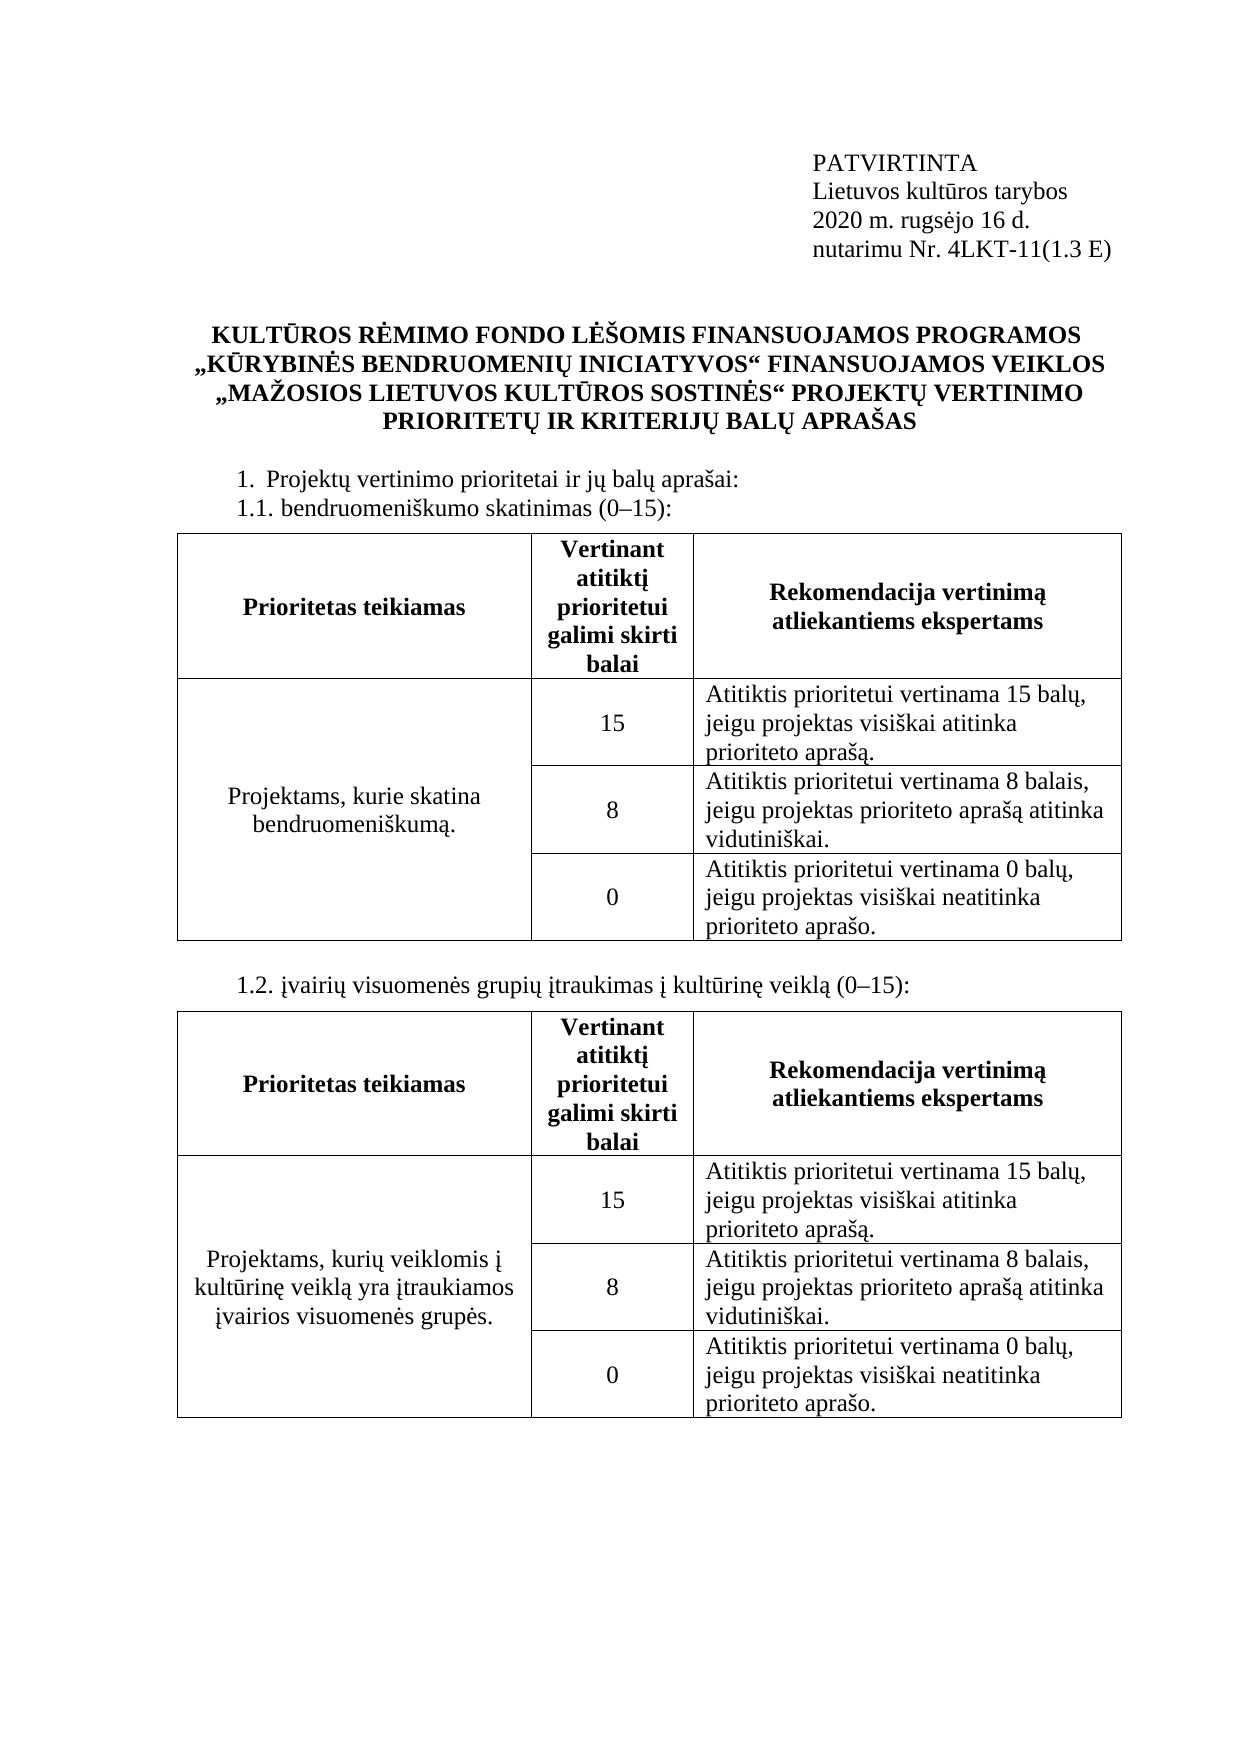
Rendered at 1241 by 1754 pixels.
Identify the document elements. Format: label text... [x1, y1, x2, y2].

table_cell 8 [532, 1244, 693, 1330]
table_cell 0 [532, 1331, 693, 1417]
text Lietuvos kultūros tarybos [812, 176, 1122, 205]
text PATVIRTINTA [812, 148, 1122, 176]
table_header Prioritetas teikiamas [178, 1012, 531, 1155]
table_cell Atitiktis prioritetui vertinama 0 balų, jeigu projektas visiškai neatitinka prioriteto aprašo. [694, 854, 1121, 940]
table_header Rekomendacija vertinimą atliekantiems ekspertams [694, 534, 1121, 678]
table_cell Projektams, kurių veiklomis į kultūrinę veiklą yra įtraukiamos įvairios visuomenės grupės. [178, 1156, 531, 1417]
table_cell Atitiktis prioritetui vertinama 8 balais, jeigu projektas prioriteto aprašą atitinka vidutiniškai. [694, 766, 1121, 853]
text KULTŪROS RĖMIMO FONDO LĖŠOMIS FINANSUOJAMOS PROGRAMOS [177, 320, 1122, 349]
table_cell Projektams, kurie skatina bendruomeniškumą. [178, 679, 531, 940]
table_cell 15 [532, 1156, 693, 1243]
text „KŪRYBINĖS BENDRUOMENIŲ INICIATYVOS“ FINANSUOJAMOS VEIKLOS „MAŽOSIOS LIETUVOS KULTŪROS SOSTINĖS“ PROJEKTŲ VERTINIMO PRIORITETŲ IR KRITERIJŲ BALŲ APRAŠAS [177, 349, 1122, 435]
table_header Vertinant atitiktį prioritetui galimi skirti balai [532, 1012, 693, 1155]
table_header Vertinant atitiktį prioritetui galimi skirti balai [532, 534, 693, 678]
table_cell 8 [532, 766, 693, 853]
table_header Rekomendacija vertinimą atliekantiems ekspertams [694, 1012, 1121, 1155]
text 1.2. įvairių visuomenės grupių įtraukimas į kultūrinę veiklą (0–15): [177, 970, 1122, 998]
text 1. Projektų vertinimo prioritetai ir jų balų aprašai: [177, 464, 1122, 493]
table_cell Atitiktis prioritetui vertinama 15 balų, jeigu projektas visiškai atitinka prioriteto aprašą. [694, 1156, 1121, 1243]
text 2020 m. rugsėjo 16 d. [812, 205, 1122, 234]
table_cell Atitiktis prioritetui vertinama 15 balų, jeigu projektas visiškai atitinka prioriteto aprašą. [694, 679, 1121, 765]
table_cell 15 [532, 679, 693, 765]
table_cell 0 [532, 854, 693, 940]
table_cell Atitiktis prioritetui vertinama 0 balų, jeigu projektas visiškai neatitinka prioriteto aprašo. [694, 1331, 1121, 1417]
text 1.1. bendruomeniškumo skatinimas (0–15): [177, 493, 1122, 521]
table_cell Atitiktis prioritetui vertinama 8 balais, jeigu projektas prioriteto aprašą atitinka vidutiniškai. [694, 1244, 1121, 1330]
text nutarimu Nr. 4LKT-11(1.3 E) [812, 234, 1122, 263]
table_header Prioritetas teikiamas [178, 534, 531, 678]
